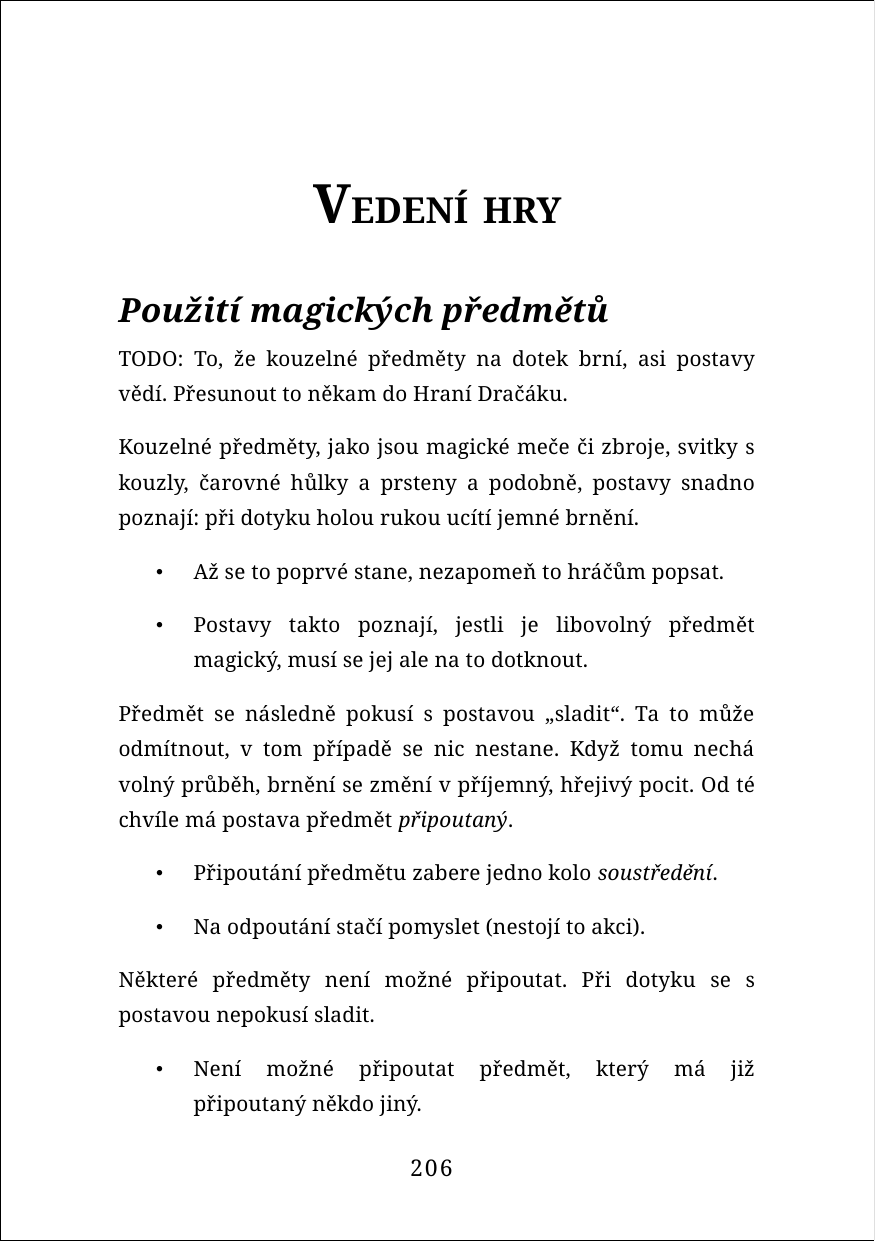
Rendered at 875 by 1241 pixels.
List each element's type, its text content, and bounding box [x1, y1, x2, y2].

list Na odpoutání stačí pomyslet (nestojí to akci). [156, 912, 756, 940]
text Předmět se následně pokusí s postavou „sladit“. Ta to může odmítnout, v tom případě se nic nestane. Když tomu nechá volný průběh, brnění se změní v příjemný, hřejivý pocit. Od té chvíle má postava předmět připoutaný. [118, 699, 756, 834]
text Kouzelné předměty, jako jsou magické meče či zbroje, svitky s kouzly, čarovné hůlky a prsteny a podobně, postavy snadno poznají: při dotyku holou rukou ucítí jemné brnění. [118, 432, 756, 532]
list Není možné připoutat předmět, který má již připoutaný někdo jiný. [156, 1054, 756, 1118]
subtitle Použití magických předmětů [118, 287, 756, 332]
text Některé předměty není možné připoutat. Při dotyku se s postavou nepokusí sladit. [118, 965, 756, 1029]
subtitle Vedení hry [118, 166, 756, 239]
text TODO: To, že kouzelné předměty na dotek brní, asi postavy vědí. Přesunout to někam do Hraní Dračáku. [118, 344, 756, 408]
list Postavy takto poznají, jestli je libovolný předmět magický, musí se jej ale na to dotknout. [156, 610, 756, 674]
list Připoutání předmětu zabere jedno kolo soustředění. [156, 858, 756, 887]
list Až se to poprvé stane, nezapomeň to hráčům popsat. [156, 557, 756, 585]
